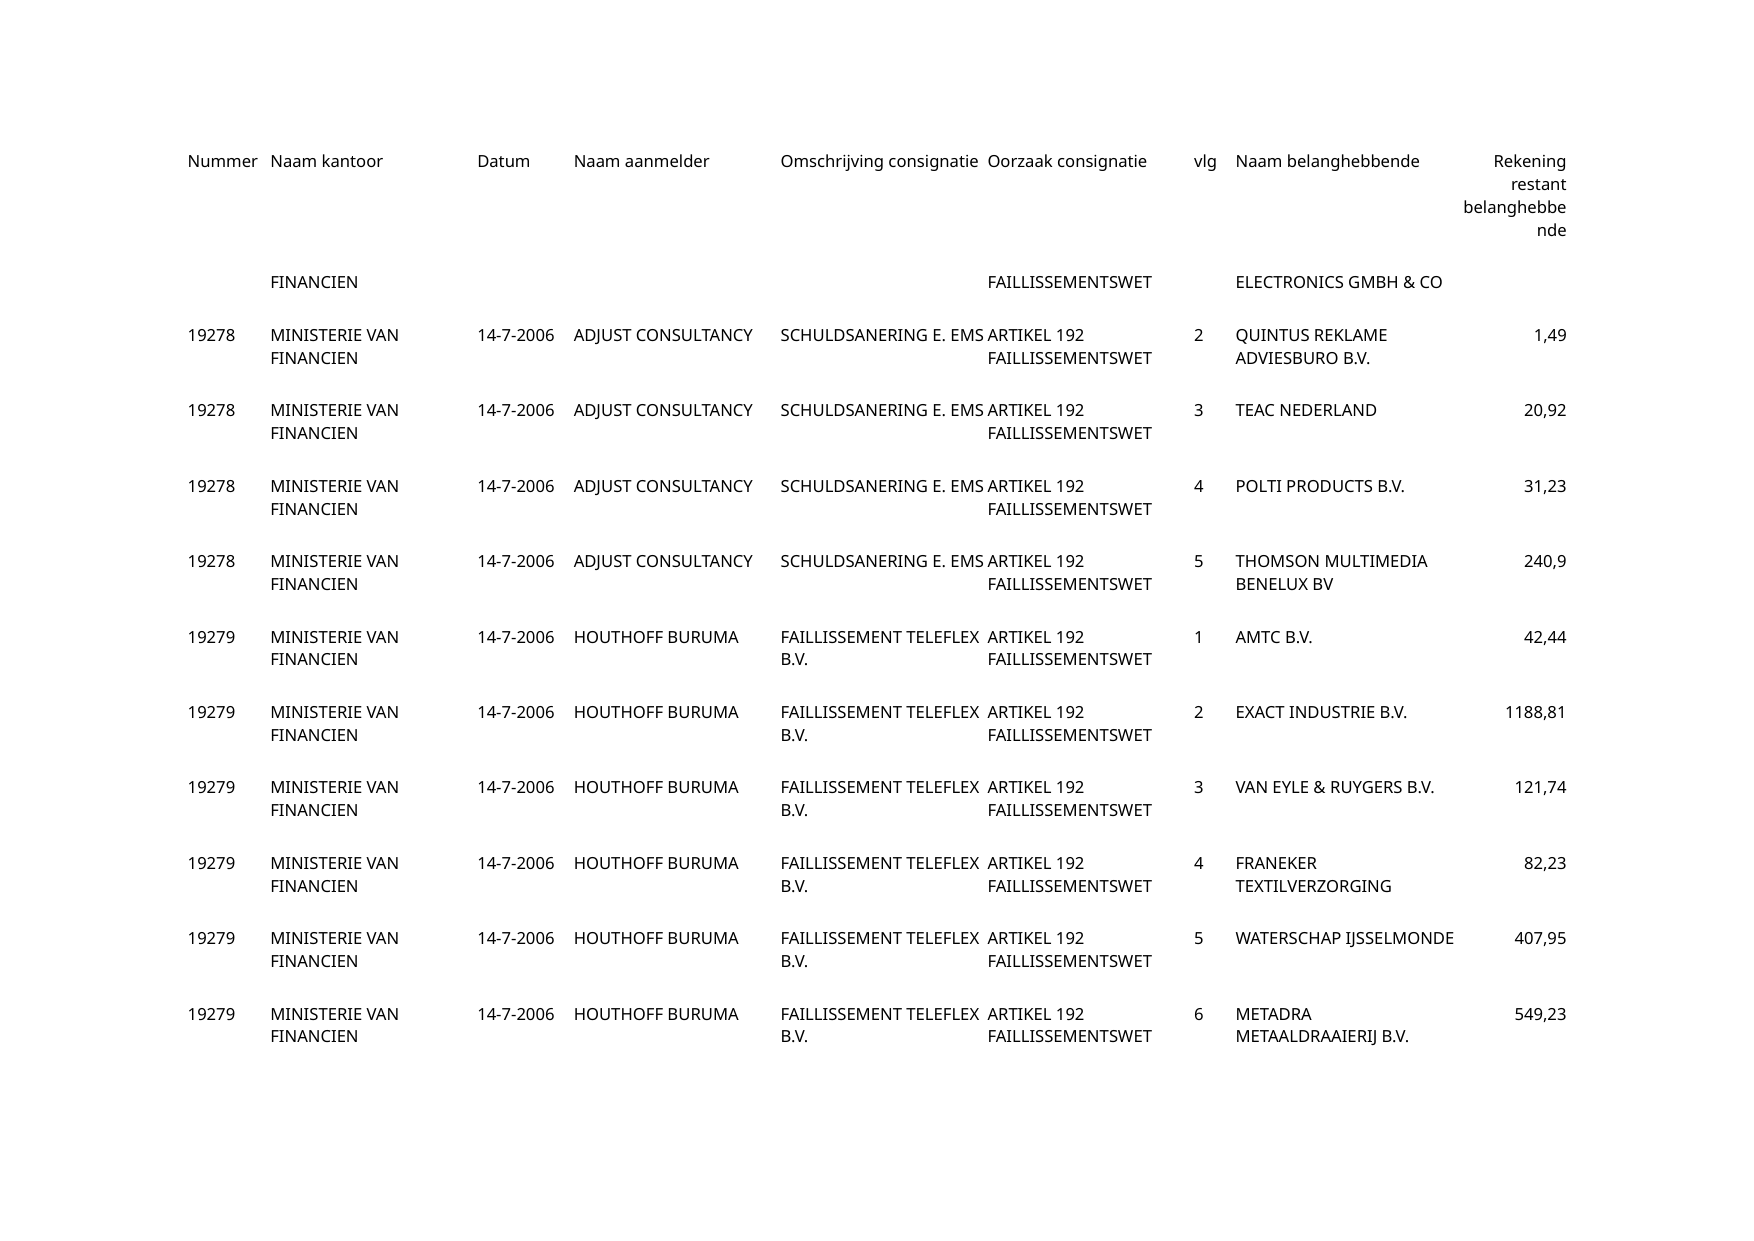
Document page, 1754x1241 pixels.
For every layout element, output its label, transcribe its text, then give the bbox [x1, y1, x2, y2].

table_cell 31,23 [1456, 474, 1566, 550]
table_cell FAILLISSEMENT TELEFLEX B.V. [780, 851, 987, 927]
table_cell FAILLISSEMENT TELEFLEX B.V. [780, 625, 987, 701]
table_header vlg [1194, 150, 1235, 271]
table_cell [780, 271, 987, 323]
table_cell 19279 [188, 927, 270, 1002]
table_cell WATERSCHAP IJSSELMONDE [1235, 927, 1456, 1002]
table_cell METADRA METAALDRAAIERIJ B.V. [1235, 1002, 1456, 1078]
table_cell HOUTHOFF BURUMA [574, 625, 780, 701]
table_cell FRANEKER TEXTILVERZORGING [1235, 851, 1456, 927]
table_cell VAN EYLE & RUYGERS B.V. [1235, 776, 1456, 851]
table_cell AMTC B.V. [1235, 625, 1456, 701]
table_cell 14-7-2006 [477, 399, 573, 474]
table_header Naam aanmelder [574, 150, 780, 271]
table_cell 1,49 [1456, 324, 1566, 399]
table_cell ELECTRONICS GMBH & CO [1235, 271, 1456, 323]
table_cell ADJUST CONSULTANCY [574, 399, 780, 474]
table_cell FAILLISSEMENT TELEFLEX B.V. [780, 927, 987, 1002]
table_cell 1 [1194, 625, 1235, 701]
table_cell 19279 [188, 1002, 270, 1078]
table_cell [574, 271, 780, 323]
table_cell HOUTHOFF BURUMA [574, 776, 780, 851]
table_cell 3 [1194, 399, 1235, 474]
table_cell 407,95 [1456, 927, 1566, 1002]
table_header Naam belanghebbende [1235, 150, 1456, 271]
table_cell QUINTUS REKLAME ADVIESBURO B.V. [1235, 324, 1456, 399]
table_cell [477, 271, 573, 323]
table_cell 5 [1194, 550, 1235, 625]
table_cell [188, 271, 270, 323]
table_cell MINISTERIE VAN FINANCIEN [270, 927, 477, 1002]
table_cell 14-7-2006 [477, 1002, 573, 1078]
table_cell 14-7-2006 [477, 927, 573, 1002]
table_cell 121,74 [1456, 776, 1566, 851]
table_cell 6 [1194, 1002, 1235, 1078]
table_cell SCHULDSANERING E. EMS [780, 550, 987, 625]
table_cell MINISTERIE VAN FINANCIEN [270, 399, 477, 474]
table_cell ARTIKEL 192 FAILLISSEMENTSWET [987, 776, 1194, 851]
table_cell 14-7-2006 [477, 851, 573, 927]
table_cell 240,9 [1456, 550, 1566, 625]
table_cell 19279 [188, 701, 270, 776]
table_cell SCHULDSANERING E. EMS [780, 474, 987, 550]
table_cell 2 [1194, 324, 1235, 399]
table_cell 4 [1194, 474, 1235, 550]
table_cell 19279 [188, 776, 270, 851]
table_cell ARTIKEL 192 FAILLISSEMENTSWET [987, 550, 1194, 625]
table_cell ARTIKEL 192 FAILLISSEMENTSWET [987, 851, 1194, 927]
table_cell FINANCIEN [270, 271, 477, 323]
table_cell ARTIKEL 192 FAILLISSEMENTSWET [987, 1002, 1194, 1078]
table_cell 3 [1194, 776, 1235, 851]
table_cell 19279 [188, 851, 270, 927]
table_cell HOUTHOFF BURUMA [574, 927, 780, 1002]
table_header Oorzaak consignatie [987, 150, 1194, 271]
table_header Naam kantoor [270, 150, 477, 271]
table_cell MINISTERIE VAN FINANCIEN [270, 1002, 477, 1078]
table_header Rekening restant belanghebbende [1456, 150, 1566, 271]
table_cell SCHULDSANERING E. EMS [780, 324, 987, 399]
table_cell HOUTHOFF BURUMA [574, 701, 780, 776]
table_cell 19278 [188, 399, 270, 474]
table_cell 549,23 [1456, 1002, 1566, 1078]
table_cell EXACT INDUSTRIE B.V. [1235, 701, 1456, 776]
table_header Omschrijving consignatie [780, 150, 987, 271]
table_cell [1456, 271, 1566, 323]
table_cell MINISTERIE VAN FINANCIEN [270, 625, 477, 701]
table_header Nummer [188, 150, 270, 271]
table_cell 14-7-2006 [477, 324, 573, 399]
table_cell ARTIKEL 192 FAILLISSEMENTSWET [987, 927, 1194, 1002]
table_cell ADJUST CONSULTANCY [574, 474, 780, 550]
table_cell ARTIKEL 192 FAILLISSEMENTSWET [987, 701, 1194, 776]
table_cell MINISTERIE VAN FINANCIEN [270, 851, 477, 927]
table_cell 1188,81 [1456, 701, 1566, 776]
table_cell ARTIKEL 192 FAILLISSEMENTSWET [987, 324, 1194, 399]
table_cell ADJUST CONSULTANCY [574, 324, 780, 399]
table_cell 14-7-2006 [477, 625, 573, 701]
table_cell 2 [1194, 701, 1235, 776]
table_cell 82,23 [1456, 851, 1566, 927]
table_cell ARTIKEL 192 FAILLISSEMENTSWET [987, 474, 1194, 550]
table_cell MINISTERIE VAN FINANCIEN [270, 474, 477, 550]
table_cell [1194, 271, 1235, 323]
table_cell 14-7-2006 [477, 776, 573, 851]
table_cell 19278 [188, 474, 270, 550]
table_cell FAILLISSEMENT TELEFLEX B.V. [780, 776, 987, 851]
table_cell FAILLISSEMENT TELEFLEX B.V. [780, 1002, 987, 1078]
table_cell HOUTHOFF BURUMA [574, 851, 780, 927]
table_header Datum [477, 150, 573, 271]
table_cell 19278 [188, 550, 270, 625]
table_cell SCHULDSANERING E. EMS [780, 399, 987, 474]
table_cell ARTIKEL 192 FAILLISSEMENTSWET [987, 625, 1194, 701]
table_cell 19279 [188, 625, 270, 701]
table_cell FAILLISSEMENT TELEFLEX B.V. [780, 701, 987, 776]
table_cell 14-7-2006 [477, 550, 573, 625]
table_cell 14-7-2006 [477, 701, 573, 776]
table_cell MINISTERIE VAN FINANCIEN [270, 701, 477, 776]
table_cell 19278 [188, 324, 270, 399]
table_cell 42,44 [1456, 625, 1566, 701]
table_cell THOMSON MULTIMEDIA BENELUX BV [1235, 550, 1456, 625]
table_cell TEAC NEDERLAND [1235, 399, 1456, 474]
table_cell FAILLISSEMENTSWET [987, 271, 1194, 323]
table_cell 5 [1194, 927, 1235, 1002]
table_cell MINISTERIE VAN FINANCIEN [270, 776, 477, 851]
table_cell 14-7-2006 [477, 474, 573, 550]
table_cell 4 [1194, 851, 1235, 927]
table_cell ARTIKEL 192 FAILLISSEMENTSWET [987, 399, 1194, 474]
table_cell MINISTERIE VAN FINANCIEN [270, 324, 477, 399]
table_cell 20,92 [1456, 399, 1566, 474]
table_cell MINISTERIE VAN FINANCIEN [270, 550, 477, 625]
table_cell ADJUST CONSULTANCY [574, 550, 780, 625]
table_cell POLTI PRODUCTS B.V. [1235, 474, 1456, 550]
table_cell HOUTHOFF BURUMA [574, 1002, 780, 1078]
